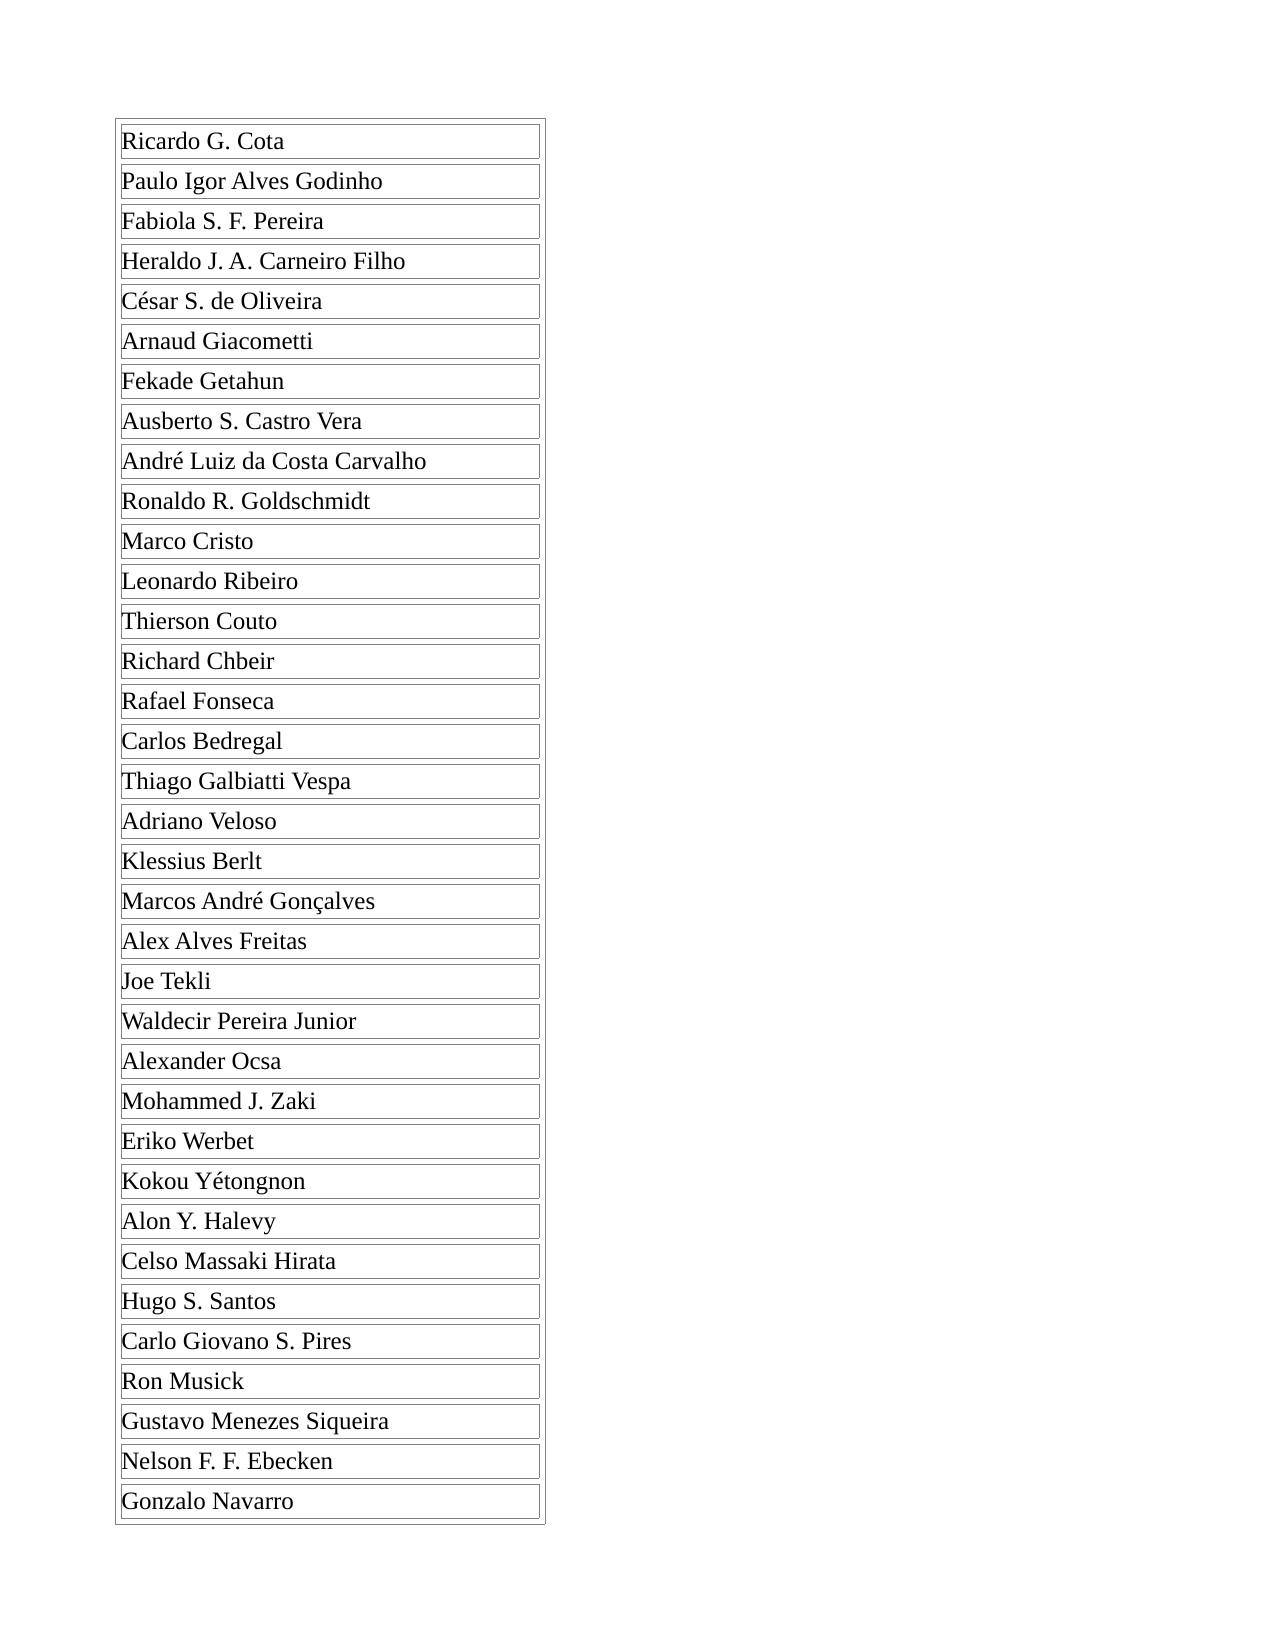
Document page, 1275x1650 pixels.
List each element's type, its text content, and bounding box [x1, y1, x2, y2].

table_cell Thierson Couto [118, 598, 542, 638]
table_cell Ronaldo R. Goldschmidt [118, 478, 542, 518]
table_cell Thiago Galbiatti Vespa [118, 758, 542, 798]
table_cell Leonardo Ribeiro [118, 558, 542, 598]
table_cell André Luiz da Costa Carvalho [118, 438, 542, 478]
table_cell Gonzalo Navarro [118, 1478, 542, 1518]
table_cell Ausberto S. Castro Vera [118, 398, 542, 438]
table_cell César S. de Oliveira [118, 278, 542, 318]
table_cell Marco Cristo [118, 518, 542, 558]
table_cell Fabiola S. F. Pereira [118, 198, 542, 238]
table_cell Hugo S. Santos [118, 1278, 542, 1318]
table_cell Heraldo J. A. Carneiro Filho [118, 238, 542, 278]
table_cell Gustavo Menezes Siqueira [118, 1398, 542, 1438]
table_cell Joe Tekli [118, 958, 542, 998]
table_cell Carlo Giovano S. Pires [118, 1318, 542, 1358]
table_cell Ron Musick [118, 1358, 542, 1398]
table_cell Carlos Bedregal [118, 718, 542, 758]
table_cell Waldecir Pereira Junior [118, 998, 542, 1038]
table_cell Marcos André Gonçalves [118, 878, 542, 918]
table_cell Alex Alves Freitas [118, 918, 542, 958]
table_cell Richard Chbeir [118, 638, 542, 678]
table_cell Arnaud Giacometti [118, 318, 542, 358]
table_cell Nelson F. F. Ebecken [118, 1438, 542, 1478]
table_cell Mohammed J. Zaki [118, 1078, 542, 1118]
table_cell Adriano Veloso [118, 798, 542, 838]
table_cell Rafael Fonseca [118, 678, 542, 718]
table_cell Klessius Berlt [118, 838, 542, 878]
table_cell Eriko Werbet [118, 1118, 542, 1158]
table_cell Celso Massaki Hirata [118, 1238, 542, 1278]
table_cell Fekade Getahun [118, 358, 542, 398]
table_cell Kokou Yétongnon [118, 1158, 542, 1198]
table_cell Alon Y. Halevy [118, 1198, 542, 1238]
table_cell Ricardo G. Cota [118, 119, 542, 158]
table_cell Alexander Ocsa [118, 1038, 542, 1078]
table_cell Paulo Igor Alves Godinho [118, 158, 542, 198]
